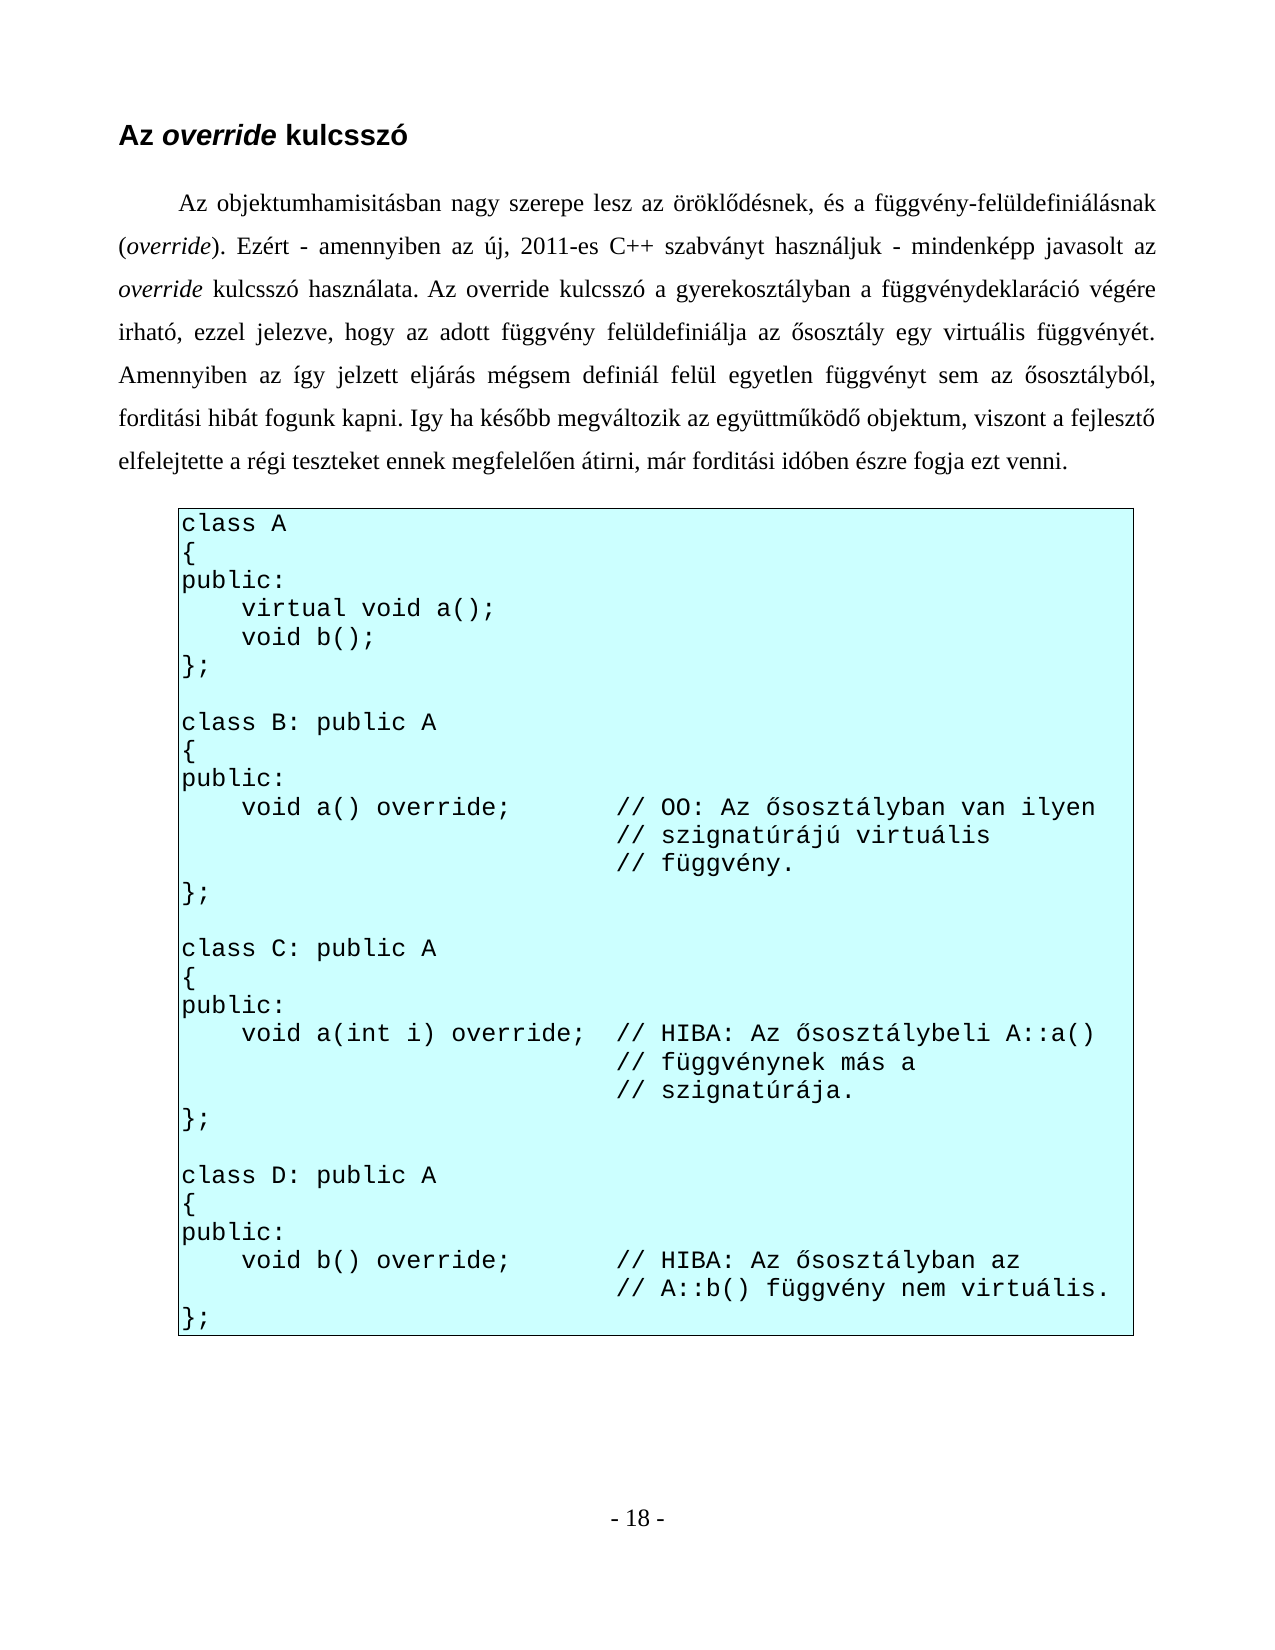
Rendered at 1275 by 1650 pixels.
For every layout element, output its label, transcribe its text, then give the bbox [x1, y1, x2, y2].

text Az objektumhamisitásban nagy szerepe lesz az öröklődésnek, és a függvény-felüldefiniálásnak (override). Ezért - amennyiben az új, 2011-es C++ szabványt használjuk - mindenképp javasolt az override kulcsszó használata. Az override kulcsszó a gyerekosztályban a függvénydeklaráció végére irható, ezzel jelezve, hogy az adott függvény felüldefiniálja az ősosztály egy virtuális függvényét. Amennyiben az így jelzett eljárás mégsem definiál felül egyetlen függvényt sem az ősosztályból, forditási hibát fogunk kapni. Igy ha később megváltozik az együttműködő objektum, viszont a fejlesztő elfelejtette a régi teszteket ennek megfelelően átirni, már forditási idóben észre fogja ezt venni. [118, 188, 1157, 475]
subtitle Az override kulcsszó [118, 118, 1157, 152]
text class A { public: virtual void a(); void b(); }; class B: public A { public: void a() override; // OO: Az ősosztályban van ilyen // szignatúrájú virtuális // függvény. }; class C: public A { public: void a(int i) override; // HIBA: Az ősosztálybeli A::a() // függvénynek más a // szignatúrája. }; class D: public A { public: void b() override; // HIBA: Az ősosztályban az // A::b() függvény nem virtuális. }; [179, 509, 1133, 1335]
